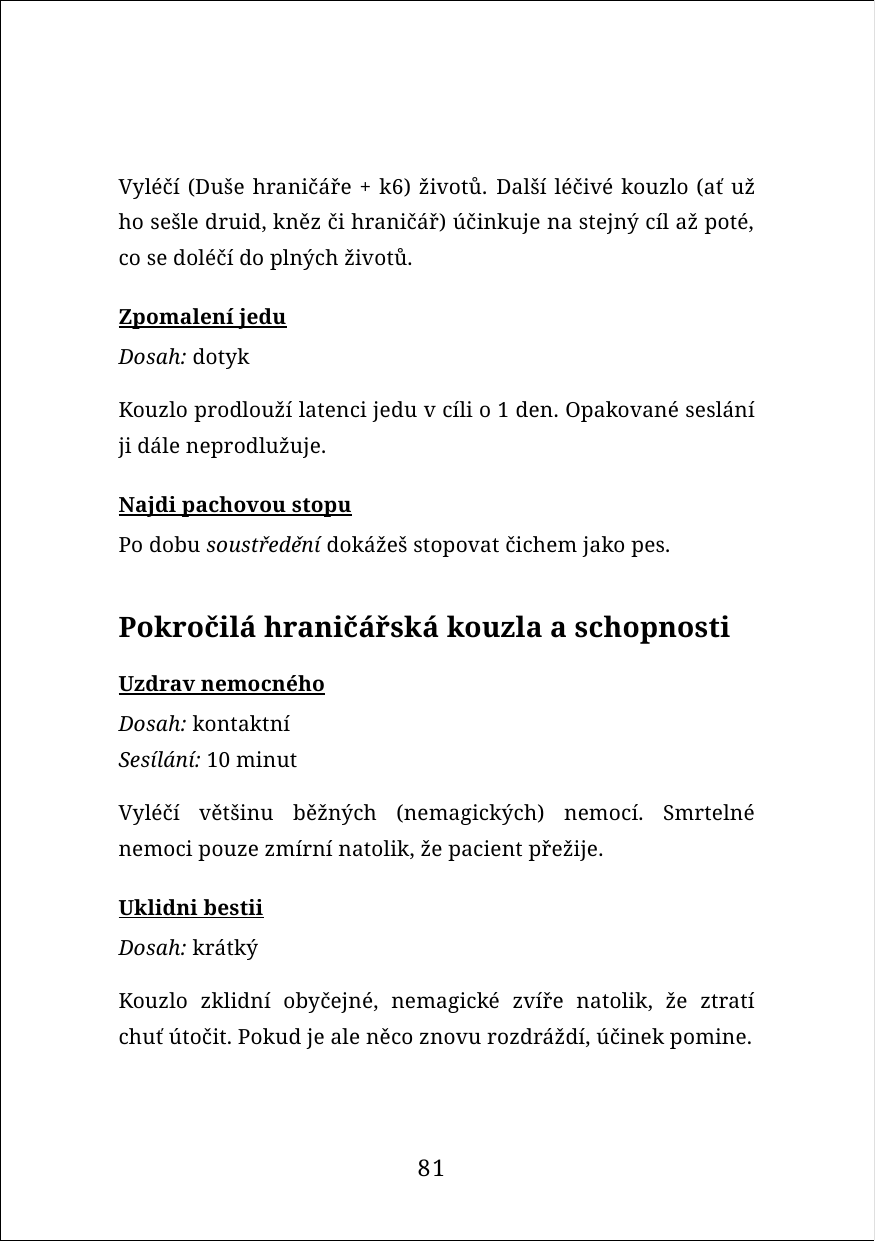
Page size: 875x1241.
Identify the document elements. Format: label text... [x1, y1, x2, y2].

subtitle Pokročilá hraničářská kouzla a schopnosti [118, 607, 756, 646]
subtitle Uzdrav nemocného [118, 669, 756, 698]
text Vyléčí většinu běžných (nemagických) nemocí. Smrtelné nemoci pouze zmírní natolik, že pacient přežije. [118, 798, 756, 862]
text Dosah: kontaktní Sesílání: 10 minut [118, 709, 756, 773]
subtitle Uklidni bestii [118, 893, 756, 921]
text Kouzlo prodlouží latenci jedu v cíli o 1 den. Opakované seslání ji dále neprodlužuje. [118, 395, 756, 459]
text Kouzlo zklidní obyčejné, nemagické zvíře natolik, že ztratí chuť útočit. Pokud je ale něco znovu rozdráždí, účinek pomine. [118, 986, 756, 1050]
text Dosah: dotyk [118, 342, 756, 371]
subtitle Zpomalení jedu [118, 302, 756, 330]
text Vyléčí (Duše hraničáře + k6) životů. Další léčivé kouzlo (ať už ho sešle druid, kněz či hraničář) účinkuje na stejný cíl až poté, co se doléčí do plných životů. [118, 172, 756, 271]
subtitle Najdi pachovou stopu [118, 490, 756, 518]
text Dosah: krátký [118, 933, 756, 961]
text Po dobu soustředění dokážeš stopovat čichem jako pes. [118, 530, 756, 559]
